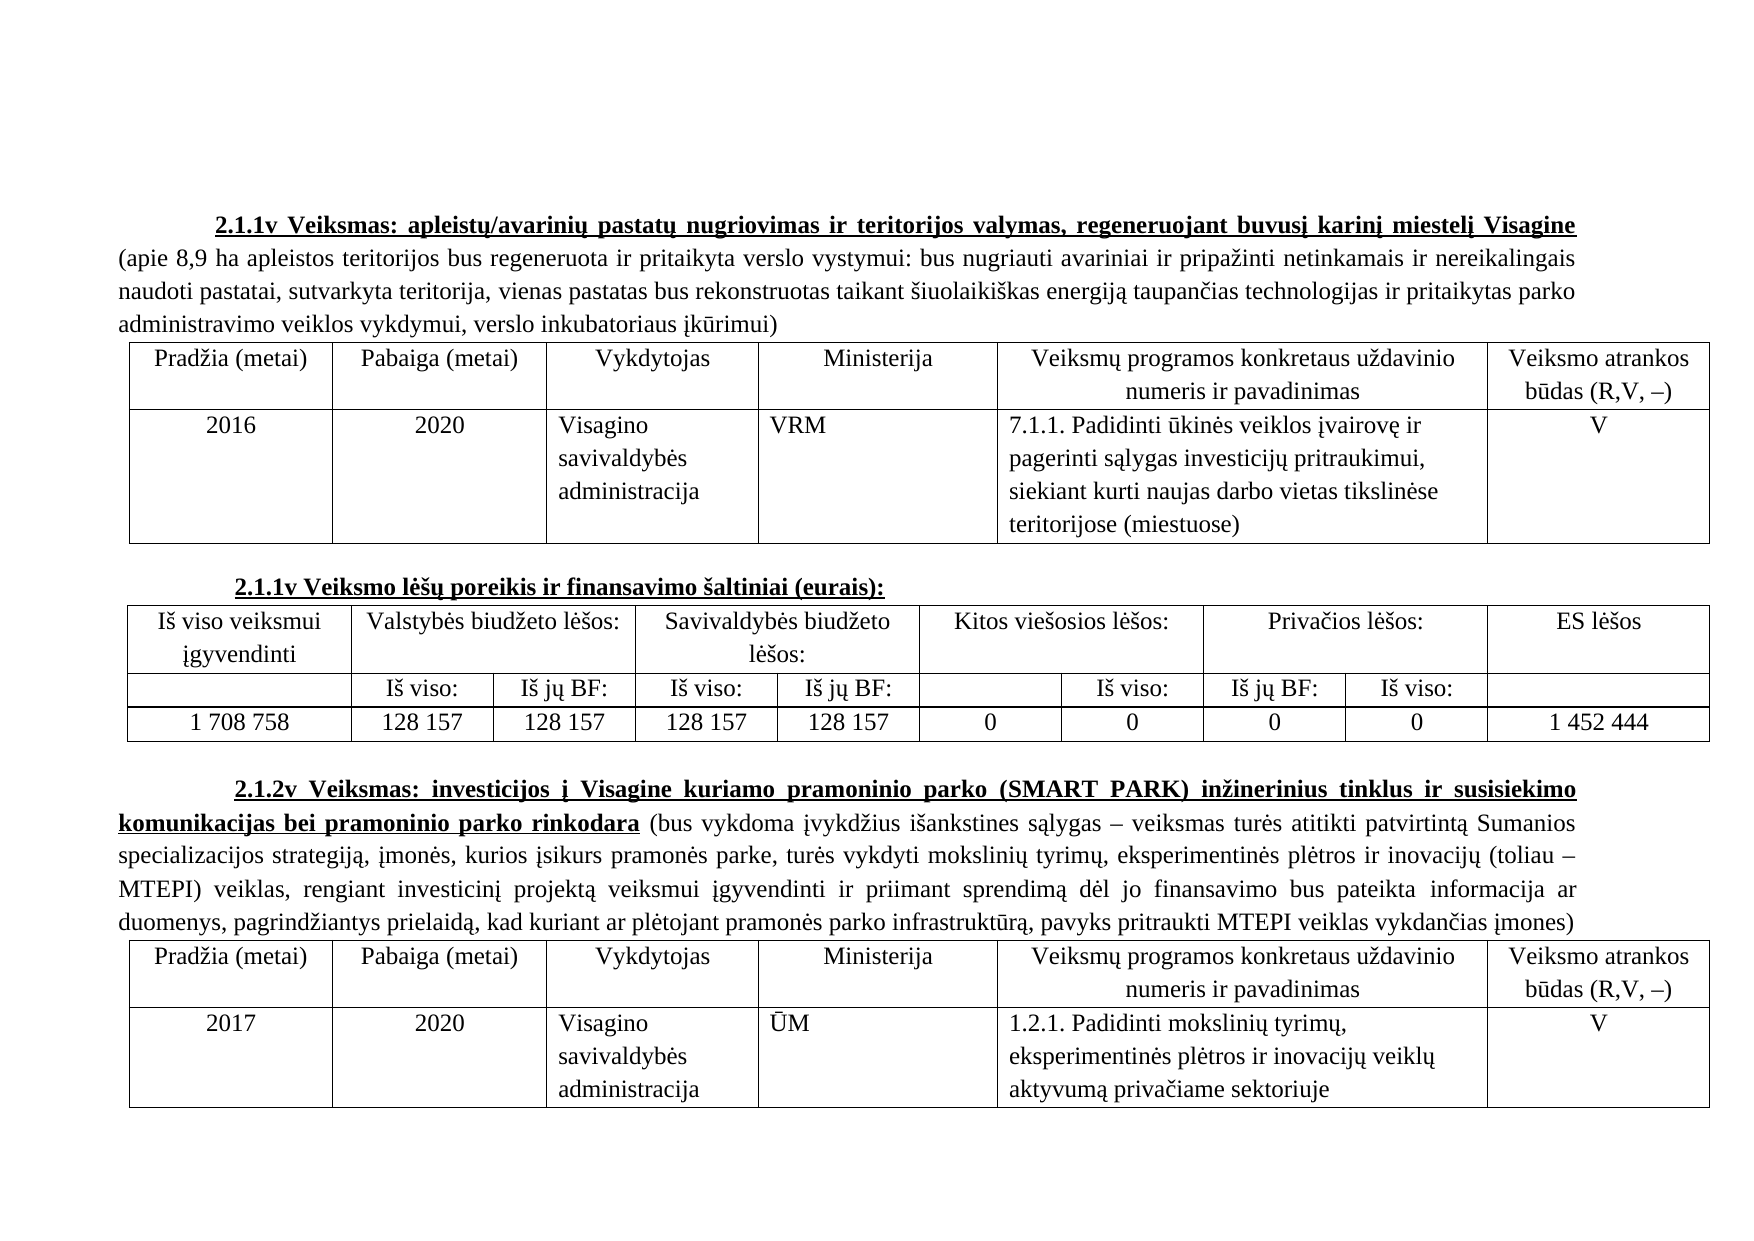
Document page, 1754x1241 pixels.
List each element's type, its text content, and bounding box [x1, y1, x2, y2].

table_header Kitos viešosios lėšos: [920, 606, 1203, 672]
table_cell 2016 [130, 410, 332, 542]
table_cell 0 [1346, 708, 1487, 741]
table_header Pradžia (metai) [130, 941, 332, 1007]
text 2.1.2v Veiksmas: investicijos į Visagine kuriamo pramoninio parko (SMART PARK) inžinerinius tinklus ir susisiekimo komunikacijas bei pramoninio parko rinkodara (bus vykdoma įvykdžius išankstines sąlygas – veiksmas turės atitikti patvirtintą Sumanios specializacijos strategiją, įmonės, kurios įsikurs pramonės parke, turės vykdyti mokslinių tyrimų, eksperimentinės plėtros ir inovacijų (toliau – MTEPI) veiklas, rengiant investicinį projektą veiksmui įgyvendinti ir priimant sprendimą dėl jo finansavimo bus pateikta informacija ar duomenys, pagrindžiantys prielaidą, kad kuriant ar plėtojant pramonės parko infrastruktūrą, pavyks pritraukti MTEPI veiklas vykdančias įmones) [118, 774, 1577, 935]
table_header Pabaiga (metai) [333, 343, 546, 409]
table_cell 7.1.1. Padidinti ūkinės veiklos įvairovę ir pagerinti sąlygas investicijų pritraukimui, siekiant kurti naujas darbo vietas tikslinėse teritorijose (miestuose) [998, 410, 1487, 542]
table_header Iš viso veiksmui įgyvendinti [128, 606, 351, 672]
table_header Vykdytojas [547, 343, 758, 409]
table_header Pradžia (metai) [130, 343, 332, 409]
table_cell 1 452 444 [1488, 708, 1709, 741]
table_cell Iš viso: [636, 674, 777, 706]
table_header Ministerija [759, 343, 997, 409]
table_cell Iš viso: [1346, 674, 1487, 706]
table_cell Iš jų BF: [494, 674, 635, 706]
table_cell [920, 674, 1061, 706]
table_cell Visagino savivaldybės administracija [547, 1008, 758, 1107]
table_header Privačios lėšos: [1204, 606, 1487, 672]
table_cell VRM [759, 410, 997, 542]
table_cell 128 157 [494, 708, 635, 741]
table_header Vykdytojas [547, 941, 758, 1007]
table_header Savivaldybės biudžeto lėšos: [636, 606, 919, 672]
text 2.1.1v Veiksmas: apleistų/avarinių pastatų nugriovimas ir teritorijos valymas, regeneruojant buvusį karinį miestelį Visagine (apie 8,9 ha apleistos teritorijos bus regeneruota ir pritaikyta verslo vystymui: bus nugriauti avariniai ir pripažinti netinkamais ir nereikalingais naudoti pastatai, sutvarkyta teritorija, vienas pastatas bus rekonstruotas taikant šiuolaikiškas energiją taupančias technologijas ir pritaikytas parko administravimo veiklos vykdymui, verslo inkubatoriaus įkūrimui) [118, 210, 1577, 338]
table_header Valstybės biudžeto lėšos: [352, 606, 635, 672]
table_cell V [1488, 410, 1709, 542]
table_header Pabaiga (metai) [333, 941, 546, 1007]
table_cell [1488, 674, 1709, 706]
table_cell 2020 [333, 410, 546, 542]
table_cell 2020 [333, 1008, 546, 1107]
table_cell V [1488, 1008, 1709, 1107]
table_header Veiksmo atrankos būdas (R,V, –) [1488, 941, 1709, 1007]
table_cell Iš viso: [1062, 674, 1203, 706]
table_cell 1.2.1. Padidinti mokslinių tyrimų, eksperimentinės plėtros ir inovacijų veiklų aktyvumą privačiame sektoriuje [998, 1008, 1487, 1107]
text 2.1.1v Veiksmo lėšų poreikis ir finansavimo šaltiniai (eurais): [118, 572, 1577, 601]
table_cell 0 [1204, 708, 1345, 741]
table_cell 128 157 [778, 708, 919, 741]
table_header Veiksmų programos konkretaus uždavinio numeris ir pavadinimas [998, 941, 1487, 1007]
table_cell 2017 [130, 1008, 332, 1107]
table_cell ŪM [759, 1008, 997, 1107]
table_cell Iš jų BF: [1204, 674, 1345, 706]
table_header Veiksmų programos konkretaus uždavinio numeris ir pavadinimas [998, 343, 1487, 409]
table_cell 128 157 [636, 708, 777, 741]
table_header Ministerija [759, 941, 997, 1007]
table_cell Iš jų BF: [778, 674, 919, 706]
table_cell 0 [1062, 708, 1203, 741]
table_cell [128, 674, 351, 706]
table_header ES lėšos [1488, 606, 1709, 672]
table_cell 1 708 758 [128, 708, 351, 741]
table_header Veiksmo atrankos būdas (R,V, –) [1488, 343, 1709, 409]
table_cell 128 157 [352, 708, 493, 741]
table_cell Visagino savivaldybės administracija [547, 410, 758, 542]
table_cell 0 [920, 708, 1061, 741]
table_cell Iš viso: [352, 674, 493, 706]
